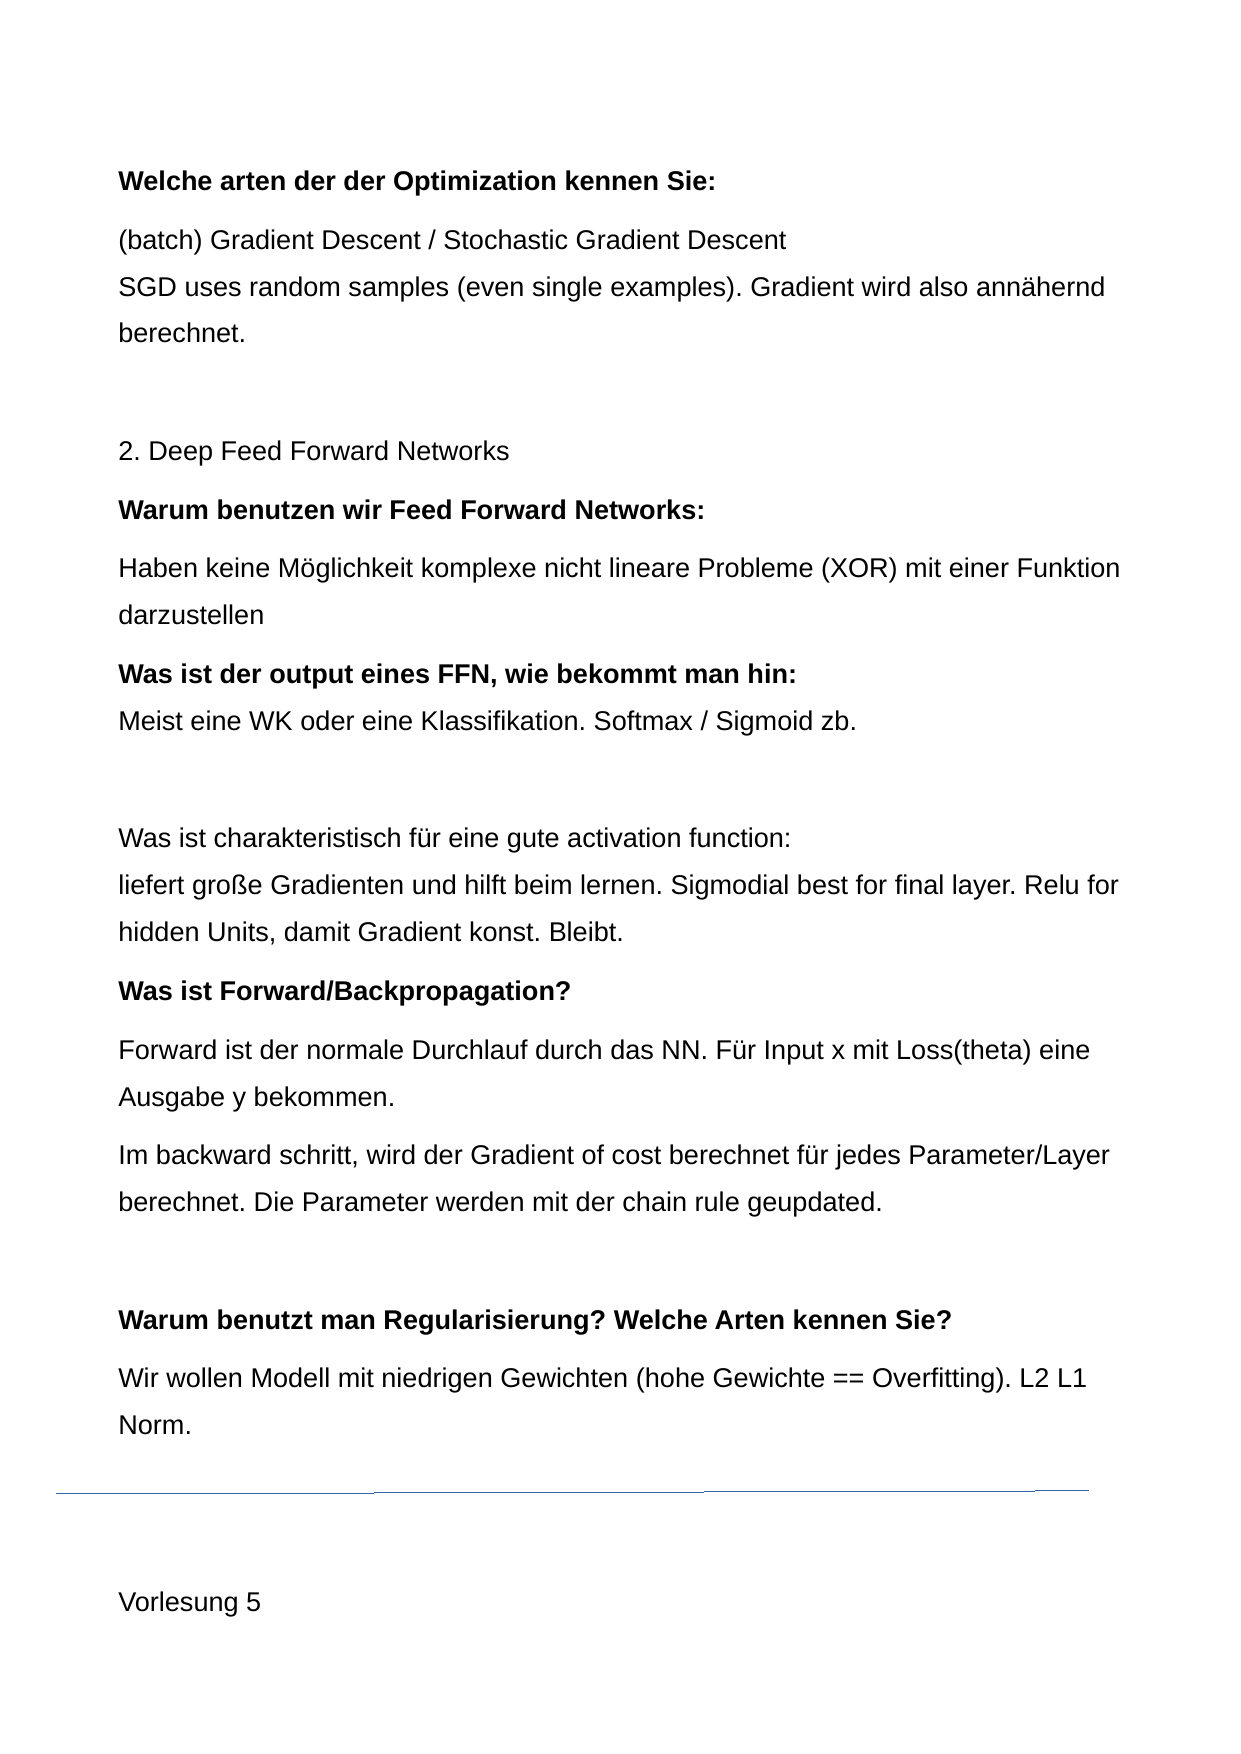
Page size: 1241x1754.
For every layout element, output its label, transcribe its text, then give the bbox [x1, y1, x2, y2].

text Warum benutzt man Regularisierung? Welche Arten kennen Sie? [118, 1304, 1122, 1335]
text Forward ist der normale Durchlauf durch das NN. Für Input x mit Loss(theta) eine Ausgabe y bekommen. [118, 1034, 1122, 1112]
text (batch) Gradient Descent / Stochastic Gradient Descent SGD uses random samples (even single examples). Gradient wird also annähernd berechnet. [118, 224, 1122, 349]
text 2. Deep Feed Forward Networks [118, 435, 1122, 466]
text Haben keine Möglichkeit komplexe nicht lineare Probleme (XOR) mit einer Funktion darzustellen [118, 552, 1122, 631]
text Vorlesung 5 [118, 1586, 1122, 1617]
text Wir wollen Modell mit niedrigen Gewichten (hohe Gewichte == Overfitting). L2 L1 Norm. [118, 1362, 1122, 1441]
text Was ist charakteristisch für eine gute activation function: liefert große Gradienten und hilft beim lernen. Sigmodial best for final layer. Relu for hidden Units, damit Gradient konst. Bleibt. [118, 822, 1122, 947]
text Im backward schritt, wird der Gradient of cost berechnet für jedes Parameter/Layer berechnet. Die Parameter werden mit der chain rule geupdated. [118, 1139, 1122, 1217]
text Was ist der output eines FFN, wie bekommt man hin: Meist eine WK oder eine Klassifikation. Softmax / Sigmoid zb. [118, 658, 1122, 736]
text Welche arten der der Optimization kennen Sie: [118, 118, 1122, 196]
text Was ist Forward/Backpropagation? [118, 975, 1122, 1006]
text Warum benutzen wir Feed Forward Networks: [118, 494, 1122, 525]
